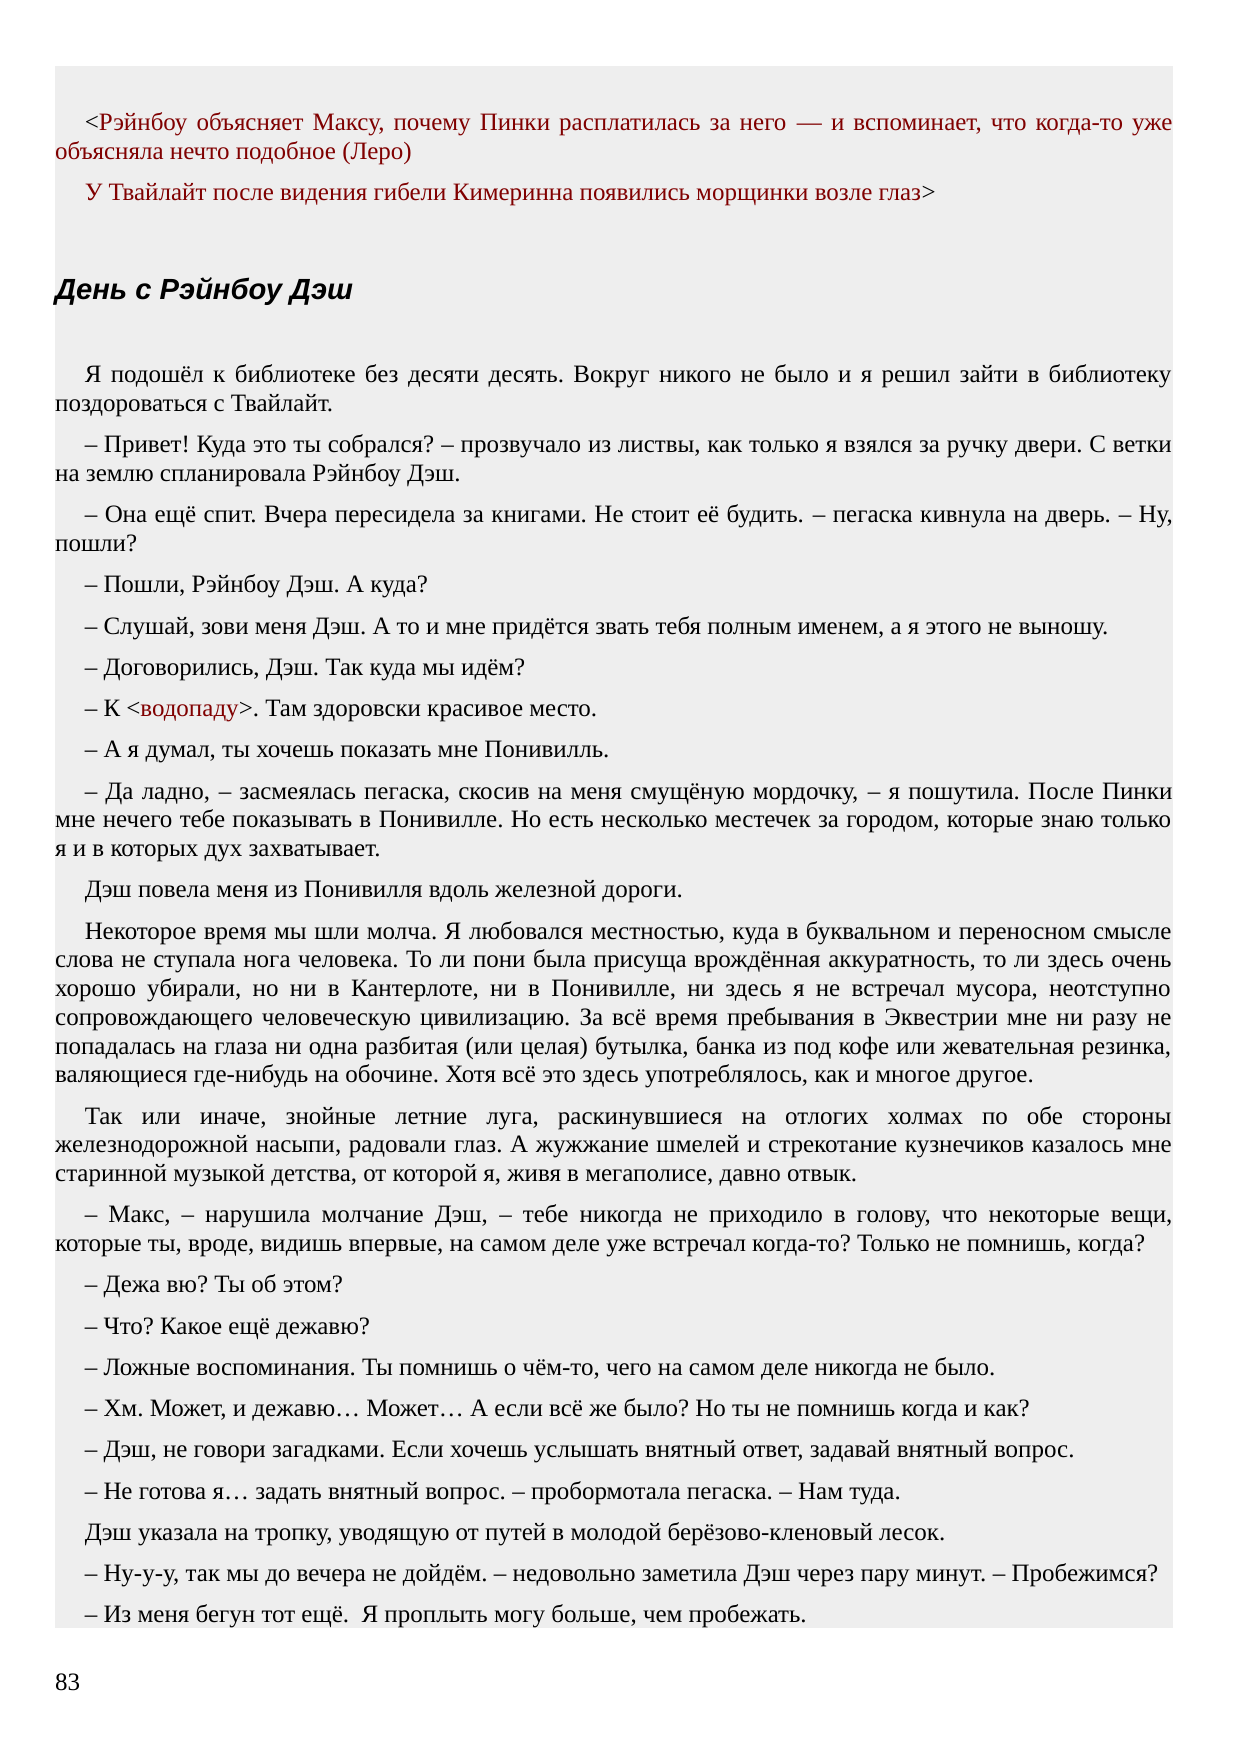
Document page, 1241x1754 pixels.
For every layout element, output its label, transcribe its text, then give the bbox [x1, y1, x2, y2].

text <Рэйнбоу объясняет Максу, почему Пинки расплатилась за него — и вспоминает, что когда-то уже объясняла нечто подобное (Леро) [55, 107, 1173, 165]
text У Твайлайт после видения гибели Кимеринна появились морщинки возле глаз> [55, 177, 1173, 206]
subtitle День с Рэйнбоу Дэш [55, 272, 1173, 306]
text – Слушай, зови меня Дэш. А то и мне придётся звать тебя полным именем, а я этого не выношу. [55, 611, 1173, 639]
text – Из меня бегун тот ещё. Я проплыть могу больше, чем пробежать. [55, 1599, 1173, 1628]
text – Дежа вю? Ты об этом? [55, 1269, 1173, 1298]
text – К <водопаду>. Там здоровски красивое место. [55, 693, 1173, 722]
text – Привет! Куда это ты собрался? – прозвучало из листвы, как только я взялся за ручку двери. С ветки на землю спланировала Рэйнбоу Дэш. [55, 429, 1173, 487]
text – Договорились, Дэш. Так куда мы идём? [55, 652, 1173, 681]
text Дэш повела меня из Понивилля вдоль железной дороги. [55, 874, 1173, 903]
text Некоторое время мы шли молча. Я любовался местностью, куда в буквальном и переносном смысле слова не ступала нога человека. То ли пони была присуща врождённая аккуратность, то ли здесь очень хорошо убирали, но ни в Кантерлоте, ни в Понивилле, ни здесь я не встречал мусора, неотступно сопровождающего человеческую цивилизацию. За всё время пребывания в Эквестрии мне ни разу не попадалась на глаза ни одна разбитая (или целая) бутылка, банка из под кофе или жевательная резинка, валяющиеся где-нибудь на обочине. Хотя всё это здесь употреблялось, как и многое другое. [55, 916, 1173, 1088]
text – Да ладно, – засмеялась пегаска, скосив на меня смущёную мордочку, – я пошутила. После Пинки мне нечего тебе показывать в Понивилле. Но есть несколько местечек за городом, которые знаю только я и в которых дух захватывает. [55, 776, 1173, 862]
text – Дэш, не говори загадками. Если хочешь услышать внятный ответ, задавай внятный вопрос. [55, 1434, 1173, 1463]
text – Она ещё спит. Вчера пересидела за книгами. Не стоит её будить. – пегаска кивнула на дверь. – Ну, пошли? [55, 499, 1173, 557]
text – Хм. Может, и дежавю… Может… А если всё же было? Но ты не помнишь когда и как? [55, 1393, 1173, 1422]
text Так или иначе, знойные летние луга, раскинувшиеся на отлогих холмах по обе стороны железнодорожной насыпи, радовали глаз. А жужжание шмелей и стрекотание кузнечиков казалось мне старинной музыкой детства, от которой я, живя в мегаполисе, давно отвык. [55, 1101, 1173, 1187]
text – Ну-у-у, так мы до вечера не дойдём. – недовольно заметила Дэш через пару минут. – Пробежимся? [55, 1558, 1173, 1587]
text – Макс, – нарушила молчание Дэш, – тебе никогда не приходило в голову, что некоторые вещи, которые ты, вроде, видишь впервые, на самом деле уже встречал когда-то? Только не помнишь, когда? [55, 1199, 1173, 1257]
text Дэш указала на тропку, уводящую от путей в молодой берёзово-кленовый лесок. [55, 1517, 1173, 1546]
text – Пошли, Рэйнбоу Дэш. А куда? [55, 569, 1173, 598]
text Я подошёл к библиотеке без десяти десять. Вокруг никого не было и я решил зайти в библиотеку поздороваться с Твайлайт. [55, 359, 1173, 417]
text – Не готова я… задать внятный вопрос. – пробормотала пегаска. – Нам туда. [55, 1476, 1173, 1504]
text – Что? Какое ещё дежавю? [55, 1311, 1173, 1339]
text – А я думал, ты хочешь показать мне Понивилль. [55, 734, 1173, 763]
text – Ложные воспоминания. Ты помнишь о чём-то, чего на самом деле никогда не было. [55, 1352, 1173, 1381]
